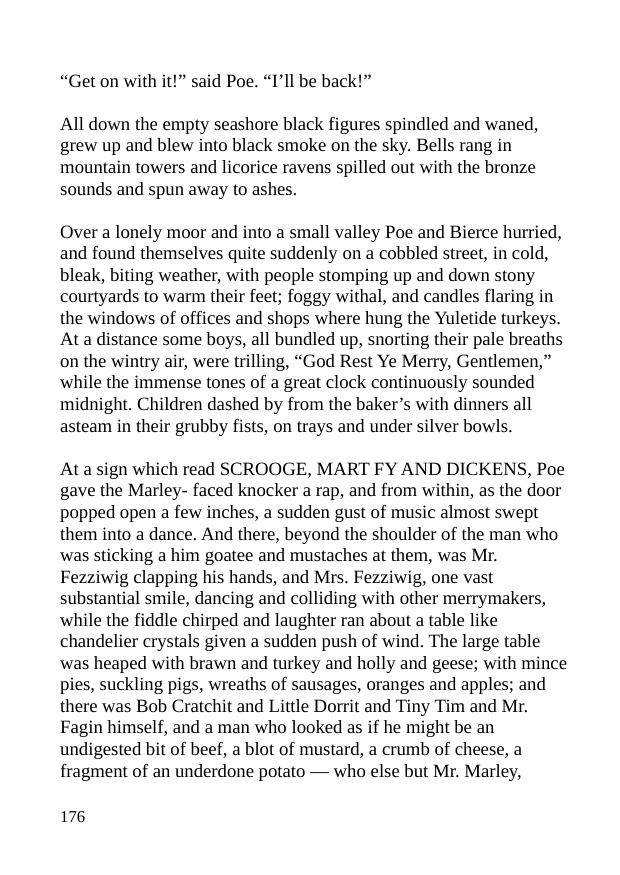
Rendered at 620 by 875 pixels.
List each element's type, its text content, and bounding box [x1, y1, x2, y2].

text “Get on with it!” said Poe. “I’ll be back!” All down the empty seashore black figures spindled and waned, grew up and blew into black smoke on the sky. Bells rang in mountain towers and licorice ravens spilled out with the bronze sounds and spun away to ashes. [60, 48, 571, 199]
text Over a lonely moor and into a small valley Poe and Bierce hurried, and found themselves quite suddenly on a cobbled street, in cold, bleak, biting weather, with people stomping up and down stony courtyards to warm their feet; foggy withal, and candles flaring in the windows of offices and shops where hung the Yuletide turkeys. At a distance some boys, all bundled up, snorting their pale breaths on the wintry air, were trilling, “God Rest Ye Merry, Gentlemen,” while the immense tones of a great clock continuously sounded midnight. Children dashed by from the baker’s with dinners all asteam in their grubby fists, on trays and under silver bowls. At a sign which read SCROOGE, MART FY AND DICKENS, Poe gave the Marley- faced knocker a rap, and from within, as the door popped open a few inches, a sudden gust of music almost swept them into a dance. And there, beyond the shoulder of the man who was sticking a him goatee and mustaches at them, was Mr. Fezziwig clapping his hands, and Mrs. Fezziwig, one vast substantial smile, dancing and colliding with other merrymakers, while the fiddle chirped and laughter ran about a table like chandelier crystals given a sudden push of wind. The large table was heaped with brawn and turkey and holly and geese; with mince pies, suckling pigs, wreaths of sausages, oranges and apples; and there was Bob Cratchit and Little Dorrit and Tiny Tim and Mr. Fagin himself, and a man who looked as if he might be an undigested bit of beef, a blot of mustard, a crumb of cheese, a fragment of an underdone potato — who else but Mr. Marley, [60, 199, 571, 781]
